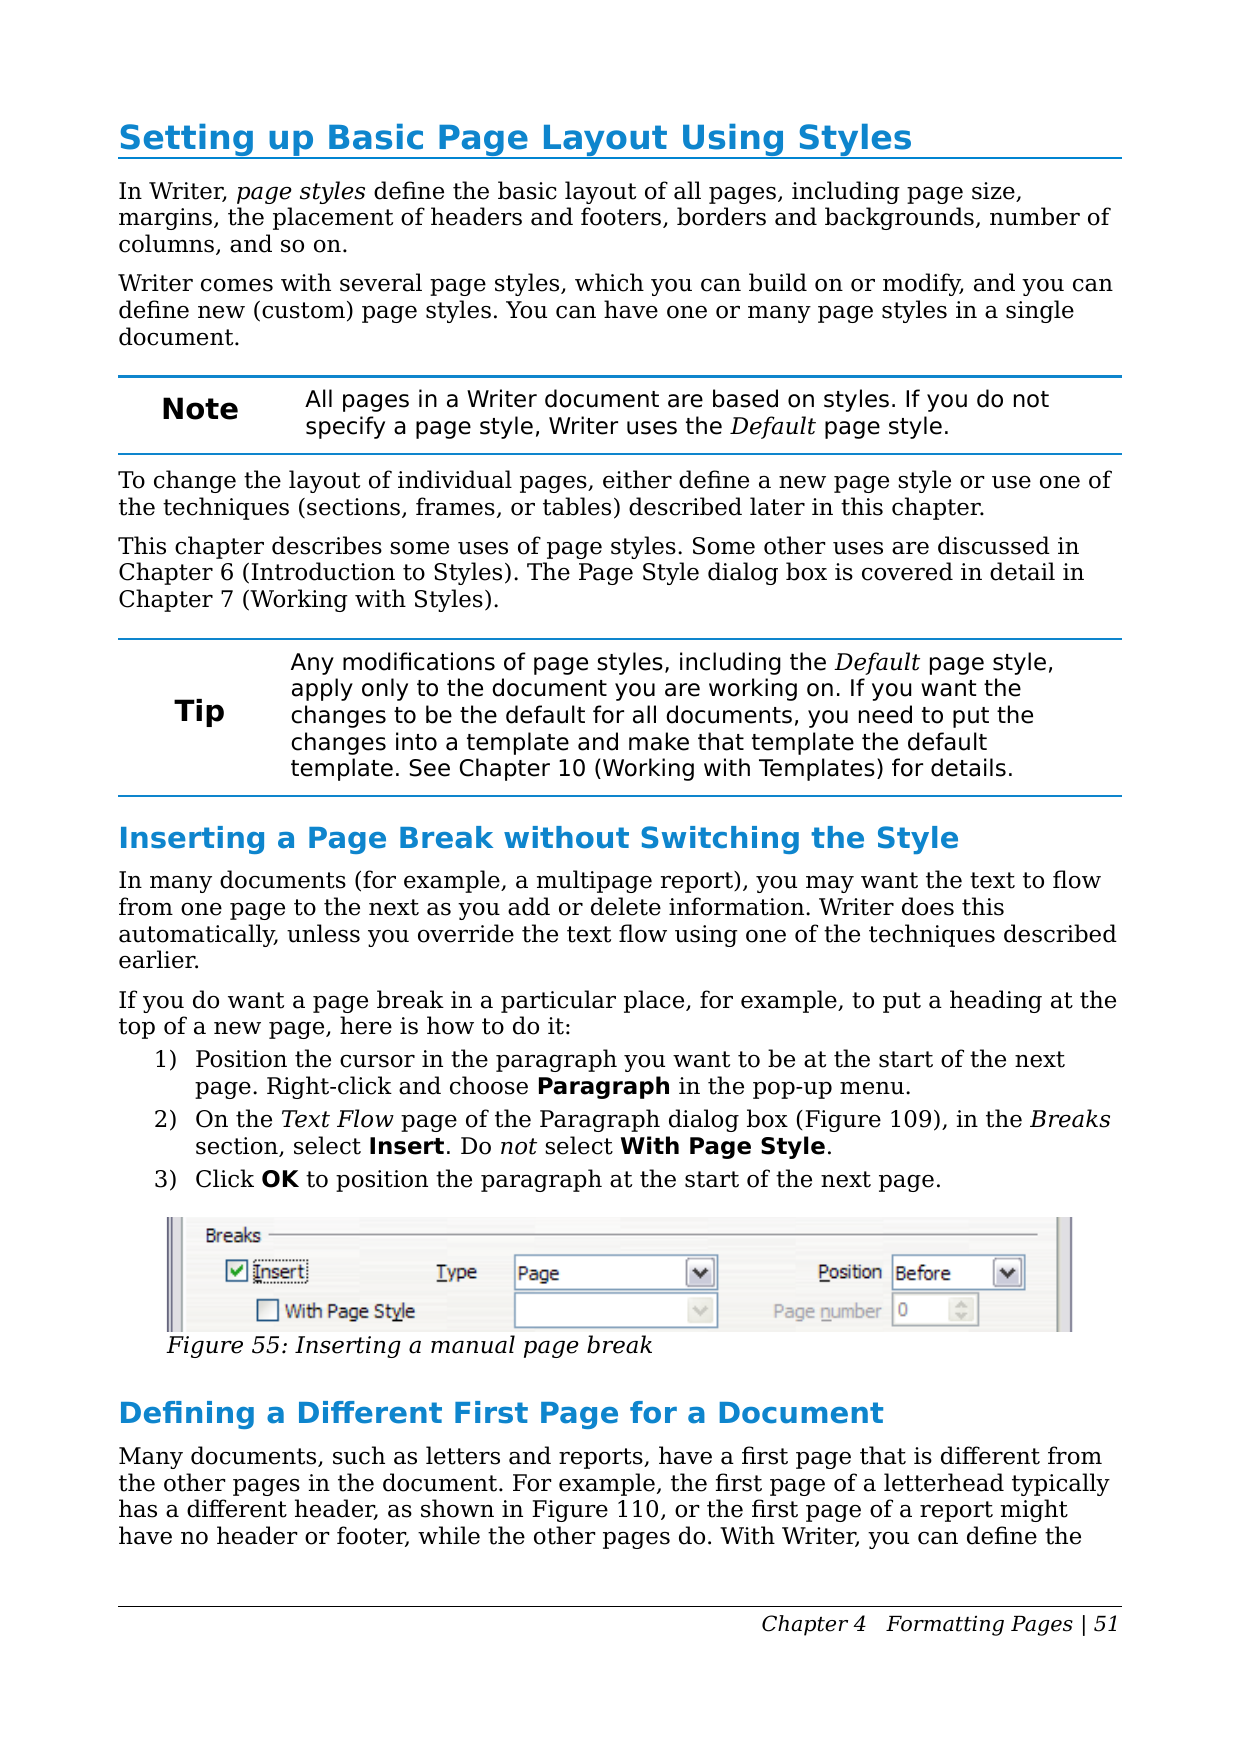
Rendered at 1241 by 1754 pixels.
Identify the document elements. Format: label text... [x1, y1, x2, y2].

text To change the layout of individual pages, either define a new page style or use one of the techniques (sections, frames, or tables) described later in this chapter. [118, 467, 1122, 520]
text Writer comes with several page styles, which you can build on or modify, and you can define new (custom) page styles. You can have one or many page styles in a single document. [118, 270, 1122, 350]
text Many documents, such as letters and reports, have a first page that is different from the other pages in the document. For example, the first page of a letterhead typically has a different header, as shown in Figure 110, or the first page of a report might have no header or footer, while the other pages do. With Writer, you can define the [118, 1443, 1122, 1550]
text In many documents (for example, a multipage report), you may want the text to flow from one page to the next as you add or delete information. Writer does this automatically, unless you override the text flow using one of the techniques described earlier. [118, 868, 1122, 974]
subtitle Defining a Different First Page for a Document [118, 1397, 1122, 1431]
list On the Text Flow page of the Paragraph dialog box (Figure 109), in the Breaks section, select Insert. Do not select With Page Style. [177, 1106, 1122, 1159]
text In Writer, page styles define the basic layout of all pages, including page size, margins, the placement of headers and footers, borders and backgrounds, number of columns, and so on. [118, 178, 1122, 258]
table_header All pages in a Writer document are based on styles. If you do not specify a page style, Writer uses the Default page style. [281, 378, 1122, 453]
text This chapter describes some uses of page styles. Some other uses are discussed in Chapter 6 (Introduction to Styles). The Page Style dialog box is covered in detail in Chapter 7 (Working with Styles). [118, 533, 1122, 613]
list Position the cursor in the paragraph you want to be at the start of the next page. Right-click and choose Paragraph in the pop-up menu. [177, 1047, 1122, 1100]
picture [166, 1217, 1074, 1332]
list If you do want a page break in a particular place, for example, to put a heading at the top of a new page, here is how to do it: [118, 987, 1122, 1040]
table_header Any modifications of page styles, including the Default page style, apply only to the document you are working on. If you want the changes to be the default for all documents, you need to put the changes into a template and make that template the default template. See Chapter 10 (Working with Templates) for details. [281, 640, 1122, 795]
list Click OK to position the paragraph at the start of the next page. [177, 1166, 1122, 1192]
subtitle Inserting a Page Break without Switching the Style [118, 821, 1122, 855]
subtitle Setting up Basic Page Layout Using Styles [118, 118, 1122, 157]
text Figure 55: Inserting a manual page break [167, 1332, 1073, 1359]
table_header Tip [118, 640, 281, 795]
table_header Note [118, 378, 281, 453]
